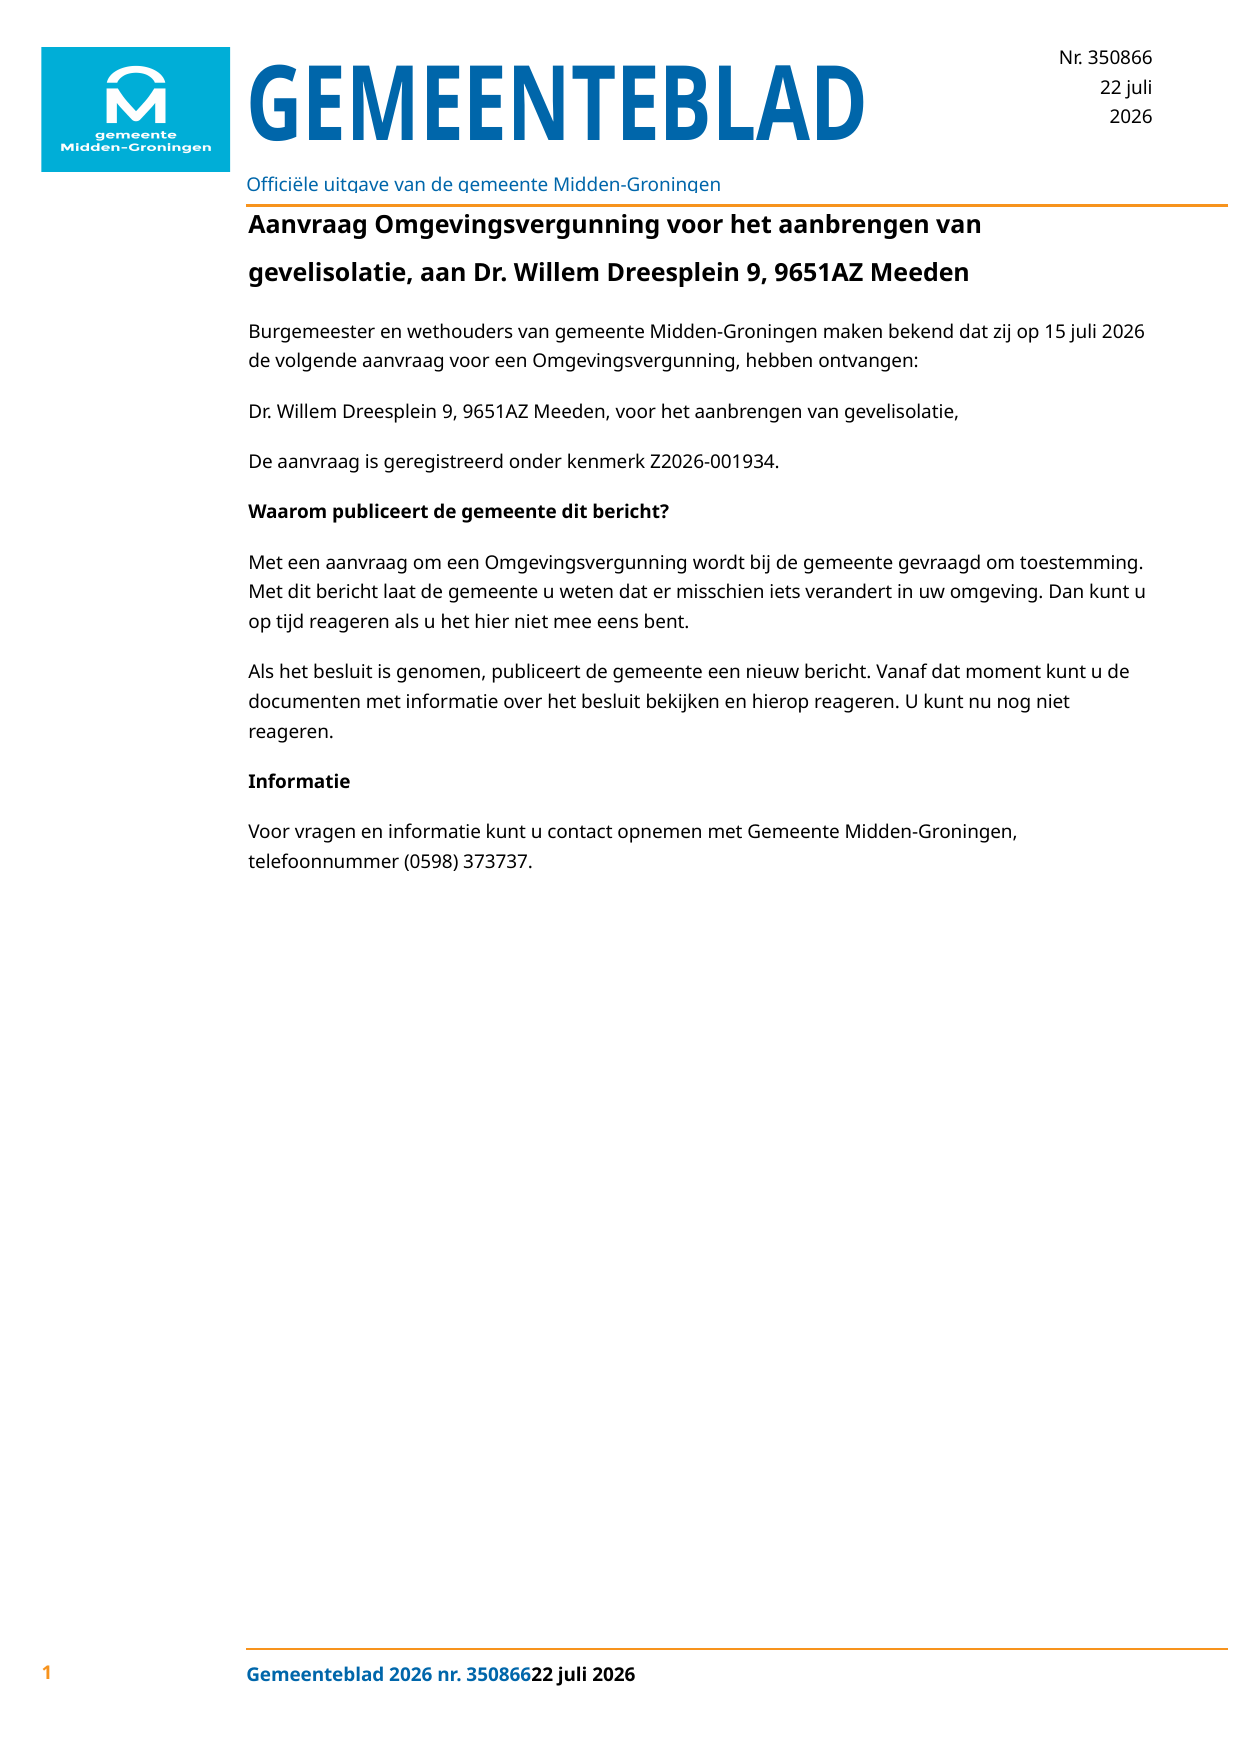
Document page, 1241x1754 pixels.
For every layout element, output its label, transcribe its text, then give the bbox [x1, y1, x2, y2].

text Dr. Willem Dreesplein 9, 9651AZ Meeden, voor het aanbrengen van gevelisolatie, [248, 398, 1152, 424]
text Burgemeester en wethouders van gemeente Midden-Groningen maken bekend dat zij op 15 juli 2026 de volgende aanvraag voor een Omgevingsvergunning, hebben ontvangen: [248, 318, 1152, 373]
text Aanvraag Omgevingsvergunning voor het aanbrengen van gevelisolatie, aan Dr. Willem Dreesplein 9, 9651AZ Meeden [248, 207, 1152, 288]
text Als het besluit is genomen, publiceert de gemeente een nieuw bericht. Vanaf dat moment kunt u de documenten met informatie over het besluit bekijken en hierop reageren. U kunt nu nog niet reageren. [248, 659, 1152, 744]
text Informatie [248, 768, 1152, 794]
text Met een aanvraag om een Omgevingsvergunning wordt bij de gemeente gevraagd om toestemming. Met dit bericht laat de gemeente u weten dat er misschien iets verandert in uw omgeving. Dan kunt u op tijd reageren als u het hier niet mee eens bent. [248, 549, 1152, 634]
picture [108, 66, 164, 82]
text Waarom publiceert de gemeente dit bericht? [248, 499, 1152, 524]
text Voor vragen en informatie kunt u contact opnemen met Gemeente Midden-Groningen, telefoonnummer (0598) 373737. [248, 819, 1152, 874]
text De aanvraag is geregistreerd onder kenmerk Z2026-001934. [248, 448, 1152, 474]
picture [107, 89, 165, 122]
picture [184, 146, 190, 153]
